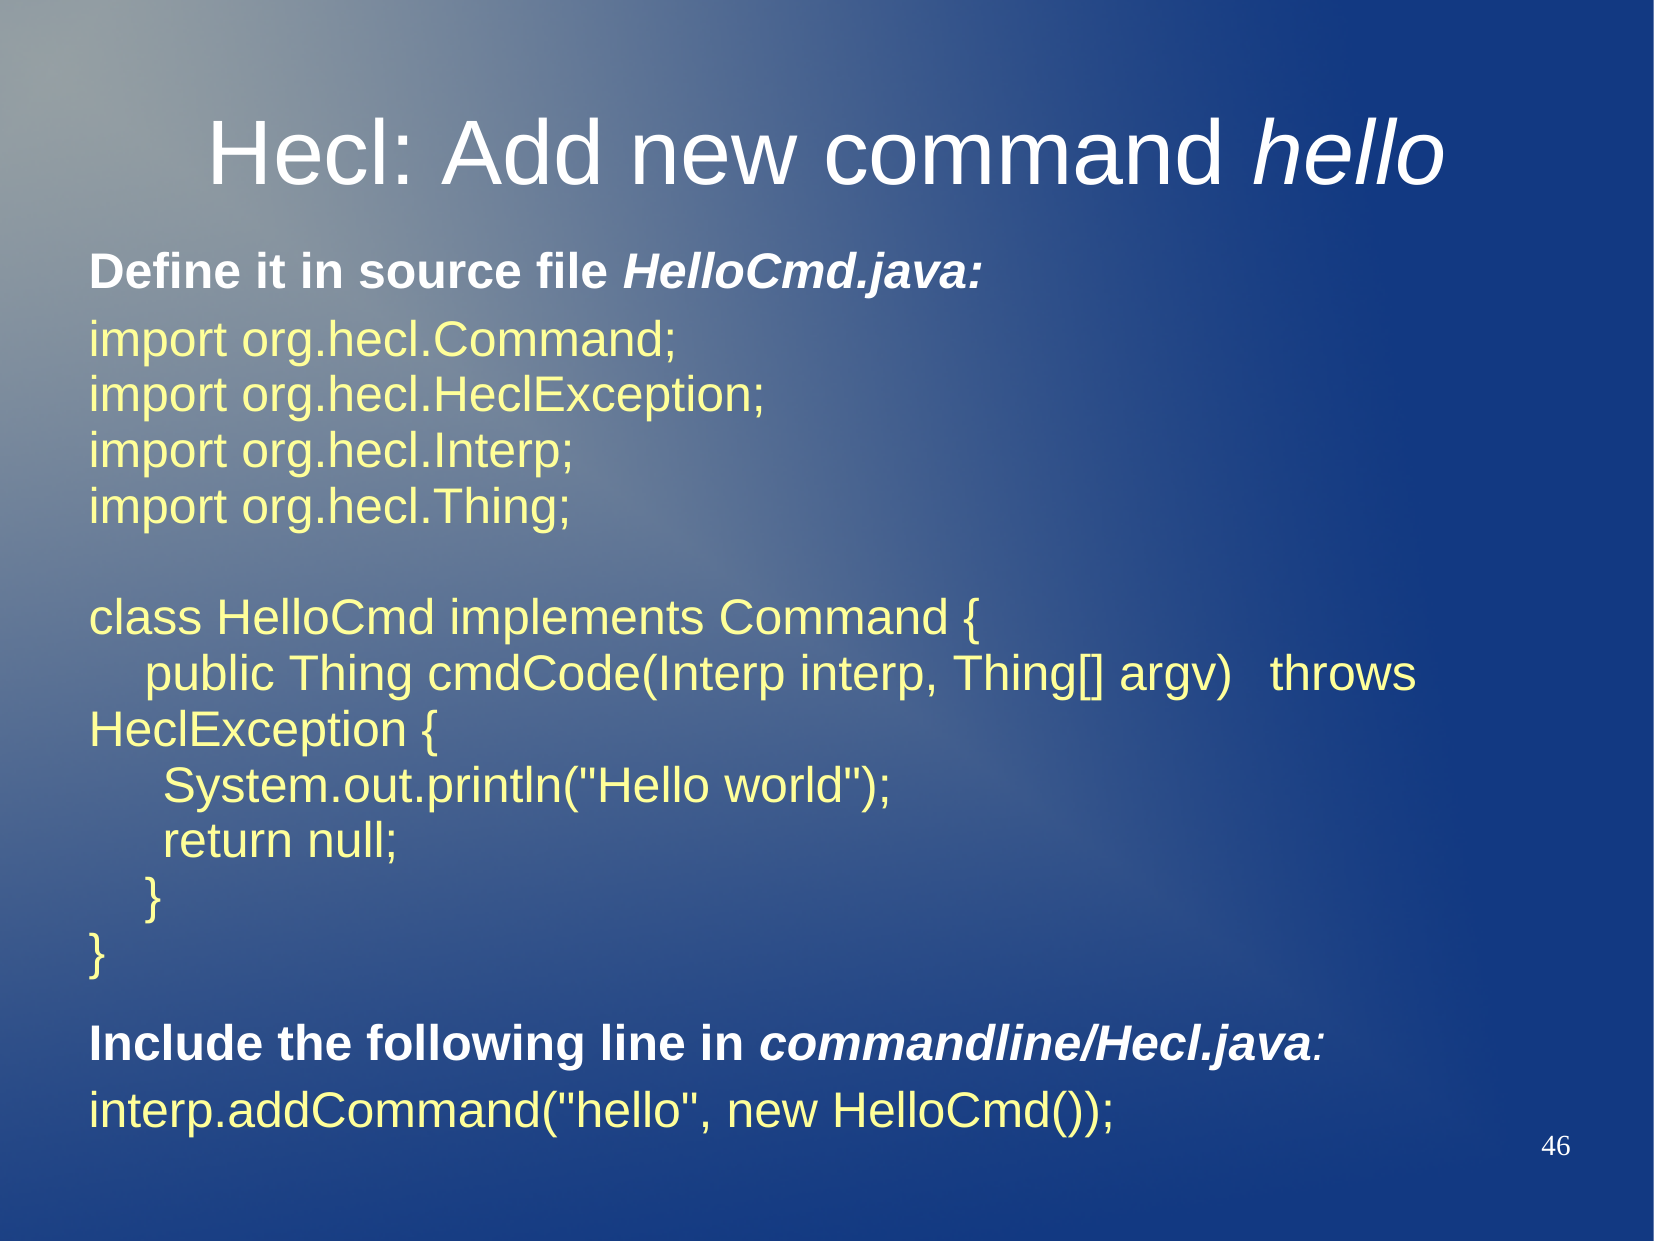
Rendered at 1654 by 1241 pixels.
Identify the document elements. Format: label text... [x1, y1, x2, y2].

title Hecl: Add new command hello [82, 49, 1571, 257]
picture [0, 0, 1654, 1241]
text_box Define it in source file HelloCmd.java: import org.hecl.Command; import org.hecl.HeclException; import org.hecl.Interp; import org.hecl.Thing; class HelloCmd implements Command { public Thing cmdCode(Interp interp, Thing[] argv) throws HeclException { System.out.println("Hello world"); return null; } } Include the following line in commandline/Hecl.java: interp.addCommand("hello", new HelloCmd()); [88, 243, 1477, 1139]
